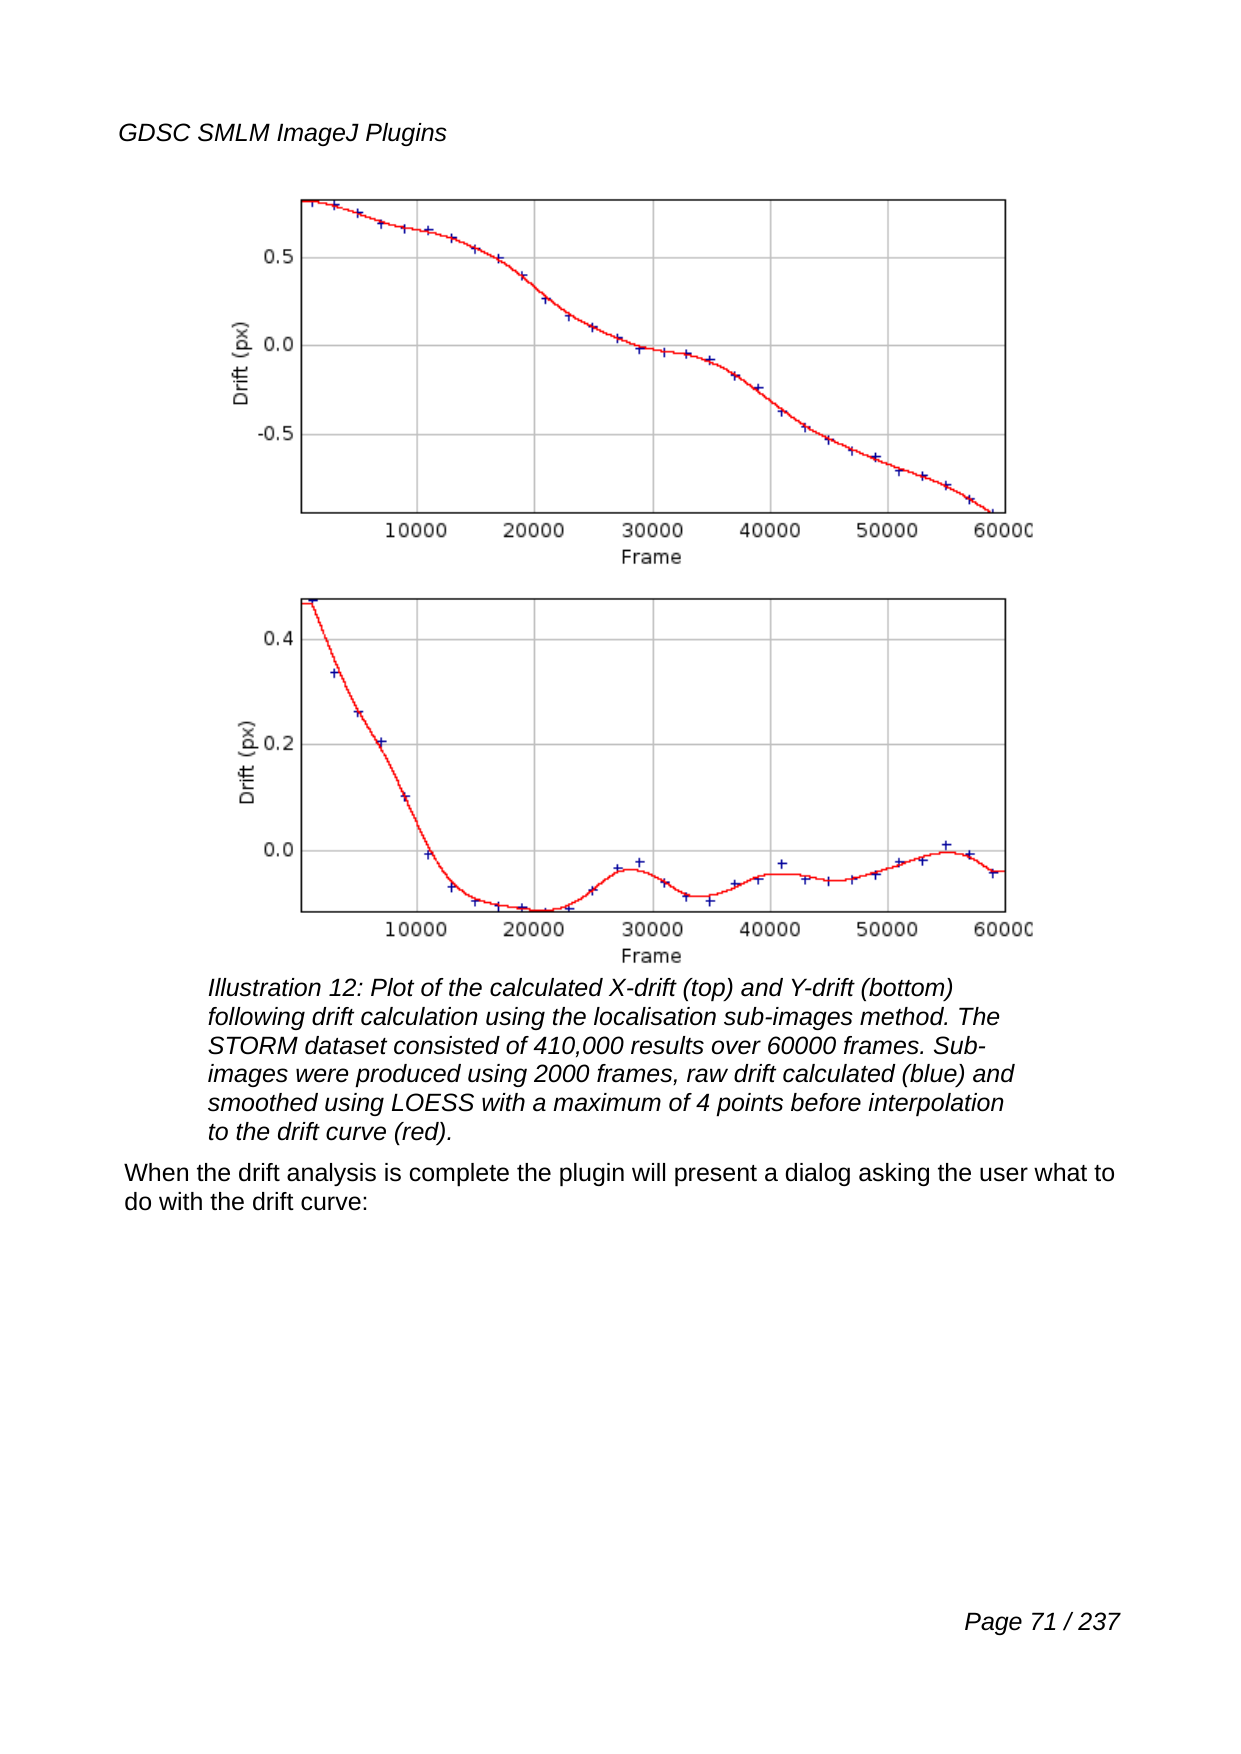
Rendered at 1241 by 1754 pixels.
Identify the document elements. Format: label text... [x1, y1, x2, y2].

picture [207, 176, 1033, 974]
text When the drift analysis is complete the plugin will present a dialog asking the user what to do with the drift curve: [124, 1158, 1122, 1216]
text Illustration 12: Plot of the calculated X-drift (top) and Y-drift (bottom) following drift calculation using the localisation sub-images method. The STORM dataset consisted of 410,000 results over 60000 frames. Sub-images were produced using 2000 frames, raw drift calculated (blue) and smoothed using LOESS with a maximum of 4 points before interpolation to the drift curve (red). [208, 974, 1033, 1146]
